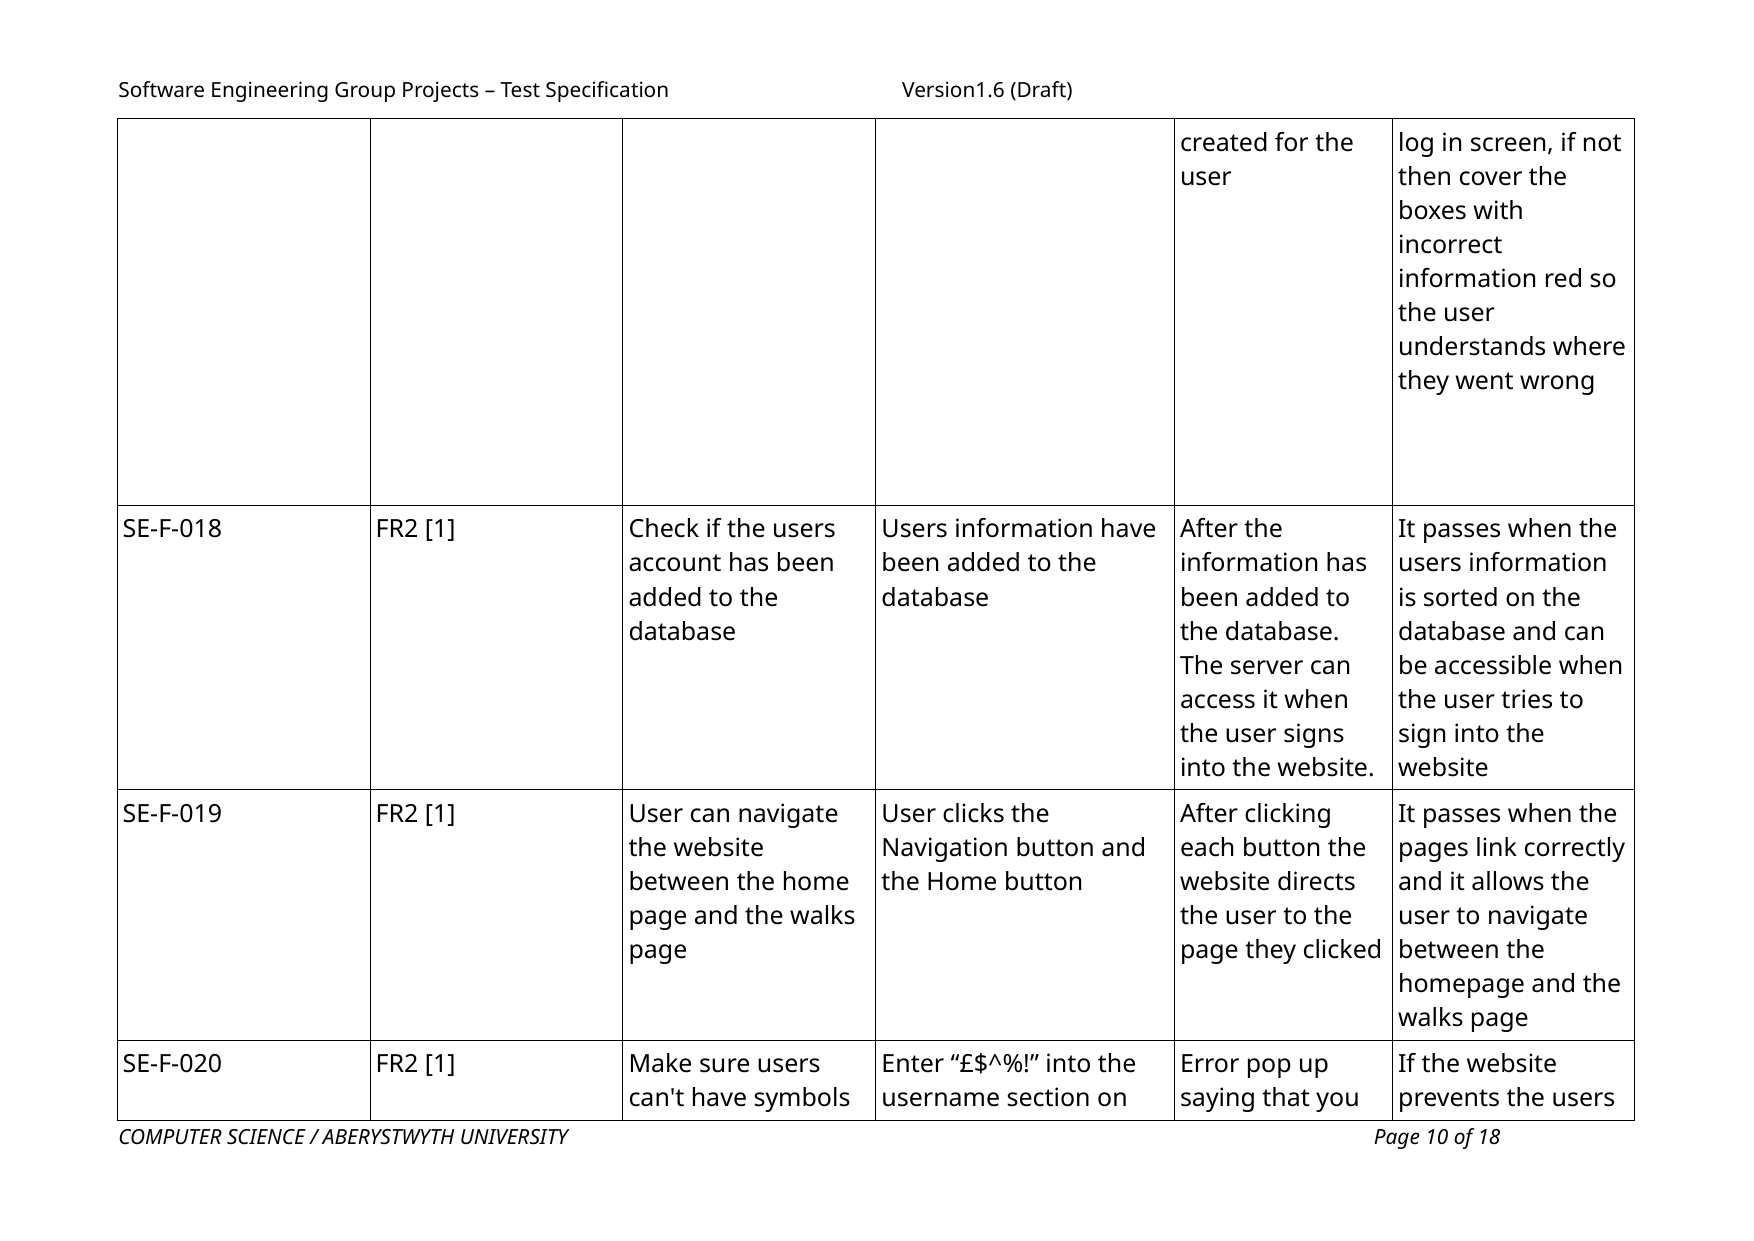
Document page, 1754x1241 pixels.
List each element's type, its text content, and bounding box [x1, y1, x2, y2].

table_cell log in screen, if not then cover the boxes with incorrect information red so the user understands where they went wrong [1393, 119, 1634, 505]
table_cell It passes when the users information is sorted on the database and can be accessible when the user tries to sign into the website [1393, 506, 1634, 789]
table_cell User can navigate the website between the home page and the walks page [623, 790, 875, 1040]
table_cell User clicks the Navigation button and the Home button [876, 790, 1174, 1040]
table_cell Enter “£$^%!” into the username section on [876, 1041, 1174, 1120]
table_cell FR2 [1] [371, 506, 622, 789]
table_cell [623, 119, 875, 505]
table_cell [371, 119, 622, 505]
table_cell After clicking each button the website directs the user to the page they clicked [1175, 790, 1392, 1040]
table_cell FR2 [1] [371, 790, 622, 1040]
table_cell Users information have been added to the database [876, 506, 1174, 789]
table_cell If the website prevents the users [1393, 1041, 1634, 1120]
table_cell Error pop up saying that you [1175, 1041, 1392, 1120]
table_cell SE-F-018 [118, 506, 370, 789]
table_cell Make sure users can't have symbols [623, 1041, 875, 1120]
table_cell created for the user [1175, 119, 1392, 505]
table_cell It passes when the pages link correctly and it allows the user to navigate between the homepage and the walks page [1393, 790, 1634, 1040]
table_cell SE-F-019 [118, 790, 370, 1040]
table_cell [876, 119, 1174, 505]
table_cell After the information has been added to the database. The server can access it when the user signs into the website. [1175, 506, 1392, 789]
table_cell FR2 [1] [371, 1041, 622, 1120]
table_cell SE-F-020 [118, 1041, 370, 1120]
table_cell Check if the users account has been added to the database [623, 506, 875, 789]
table_cell [118, 119, 370, 505]
